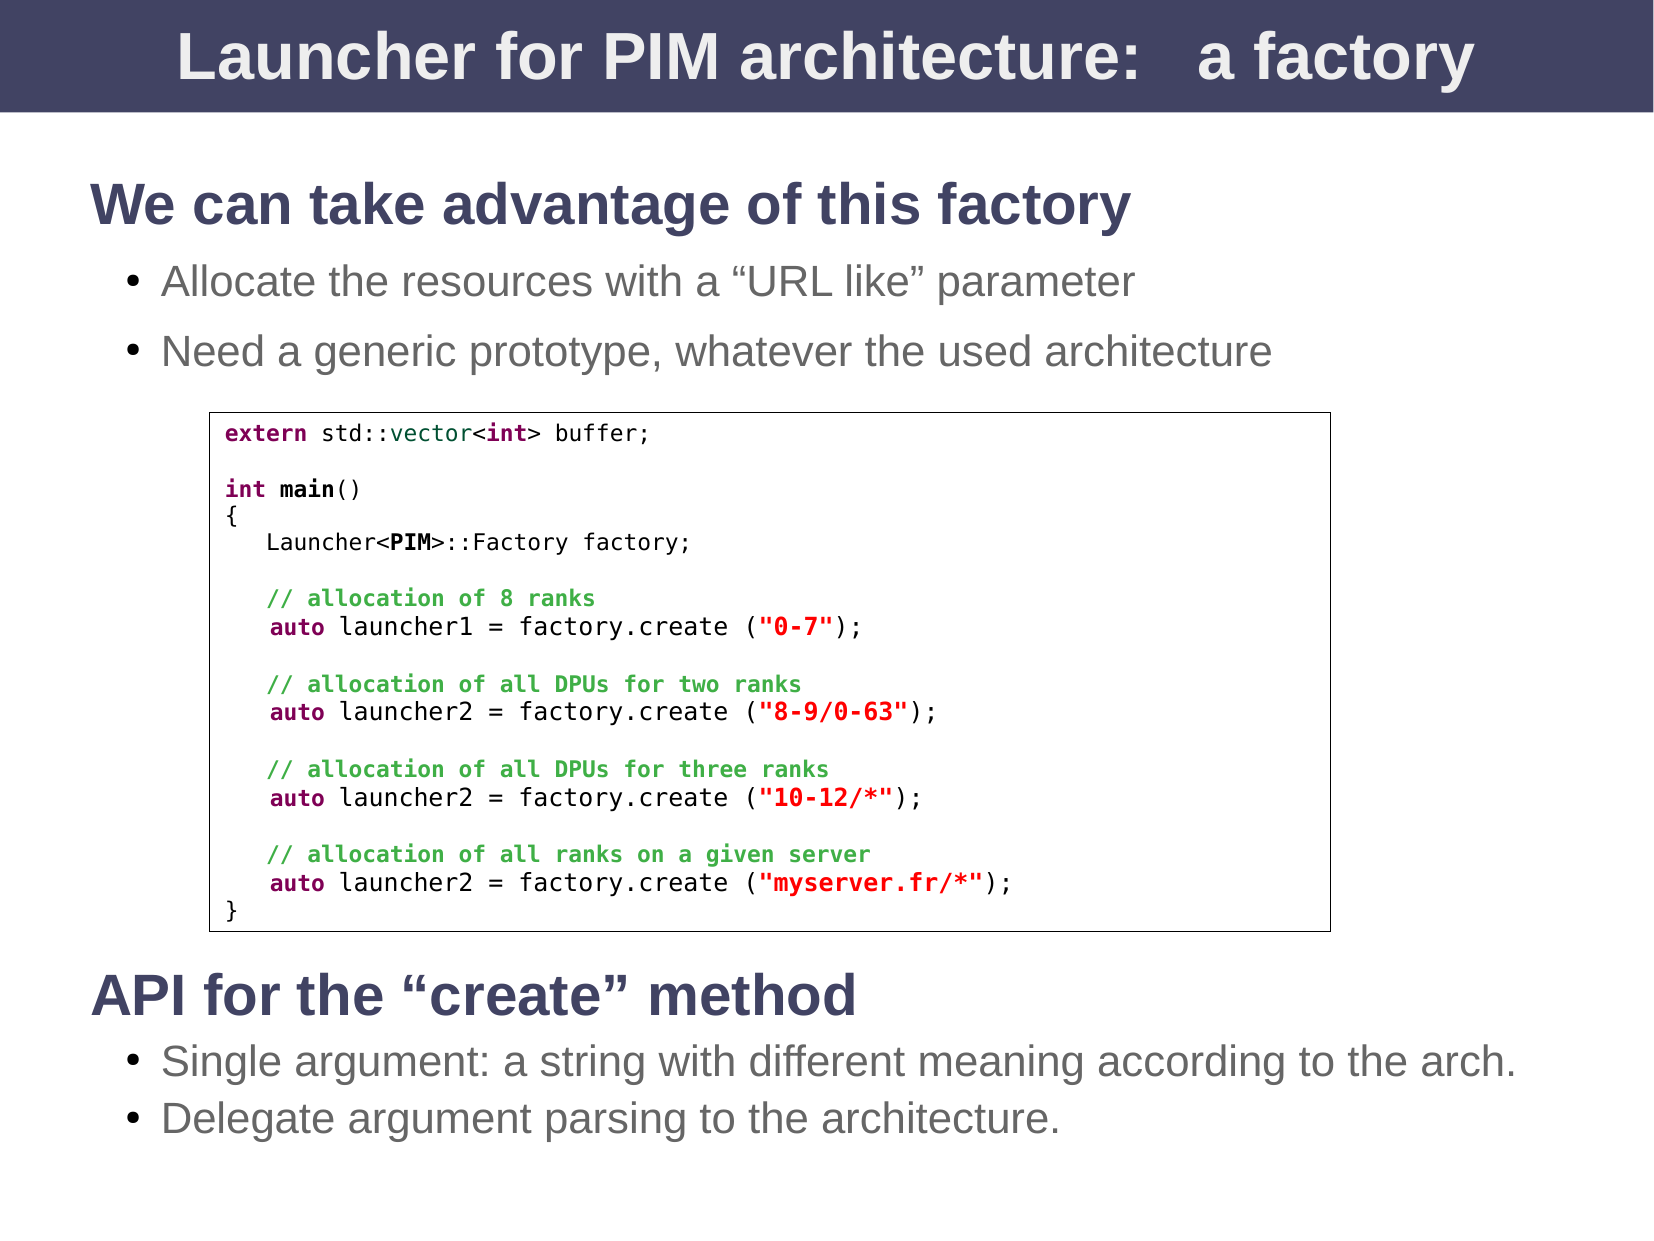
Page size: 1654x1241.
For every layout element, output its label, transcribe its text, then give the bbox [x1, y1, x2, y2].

text_box We can take advantage of this factory Allocate the resources with a “URL like” parameter Need a generic prototype, whatever the used architecture [75, 164, 1613, 384]
text_box Launcher for PIM architecture: a factory [0, 0, 1654, 113]
text_box API for the “create” method Single argument: a string with different meaning according to the arch. Delegate argument parsing to the architecture. [75, 955, 1613, 1209]
text_box extern std::vector<int> buffer; int main() { Launcher<PIM>::Factory factory; // allocation of 8 ranks auto launcher1 = factory.create ("0-7"); // allocation of all DPUs for two ranks auto launcher2 = factory.create ("8-9/0-63"); // allocation of all DPUs for three ranks auto launcher2 = factory.create ("10-12/*"); // allocation of all ranks on a given server auto launcher2 = factory.create ("myserver.fr/*"); } [209, 412, 1331, 932]
